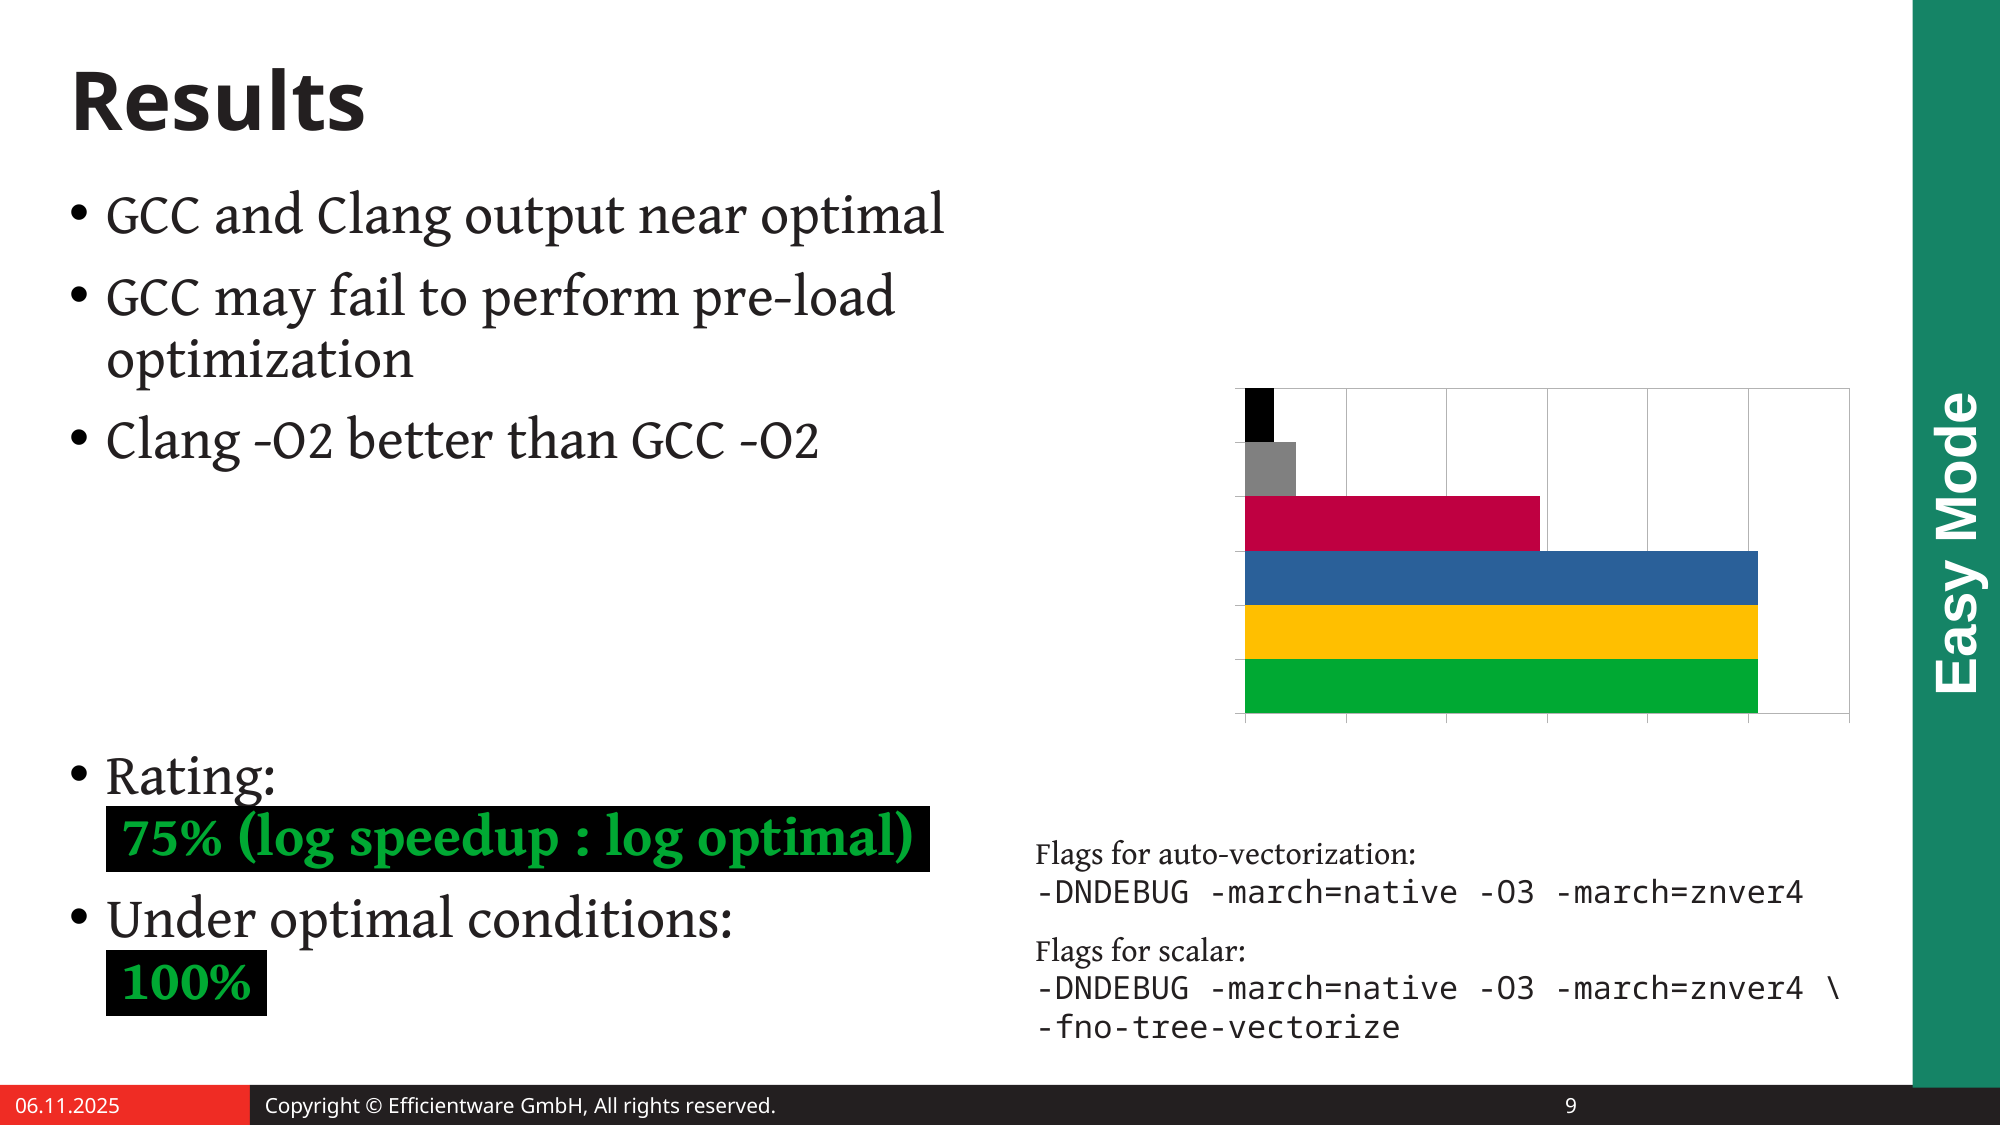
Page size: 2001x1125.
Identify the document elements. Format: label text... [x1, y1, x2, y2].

slide_number 06.11.2025 [0, 1084, 249, 1125]
picture [975, 306, 1890, 768]
slide_number [1550, 1084, 2000, 1125]
title Results [55, 52, 1912, 156]
list GCC and Clang output near optimal GCC may fail to perform pre-load optimization Clang -O2 better than GCC -O2 Rating: 75% (log speedup : log optimal) Under optimal conditions: 100% [54, 176, 982, 1063]
list Flags for auto-vectorization: -DNDEBUG -march=native -O3 -march=znver4 Flags for scalar: -DNDEBUG -march=native -O3 -march=znver4 \ -fno-tree-vectorize [984, 830, 1950, 1056]
footer Copyright © Efficientware GmbH, All rights reserved. [249, 1084, 1550, 1125]
text_box Easy Mode [1912, 0, 2000, 1088]
